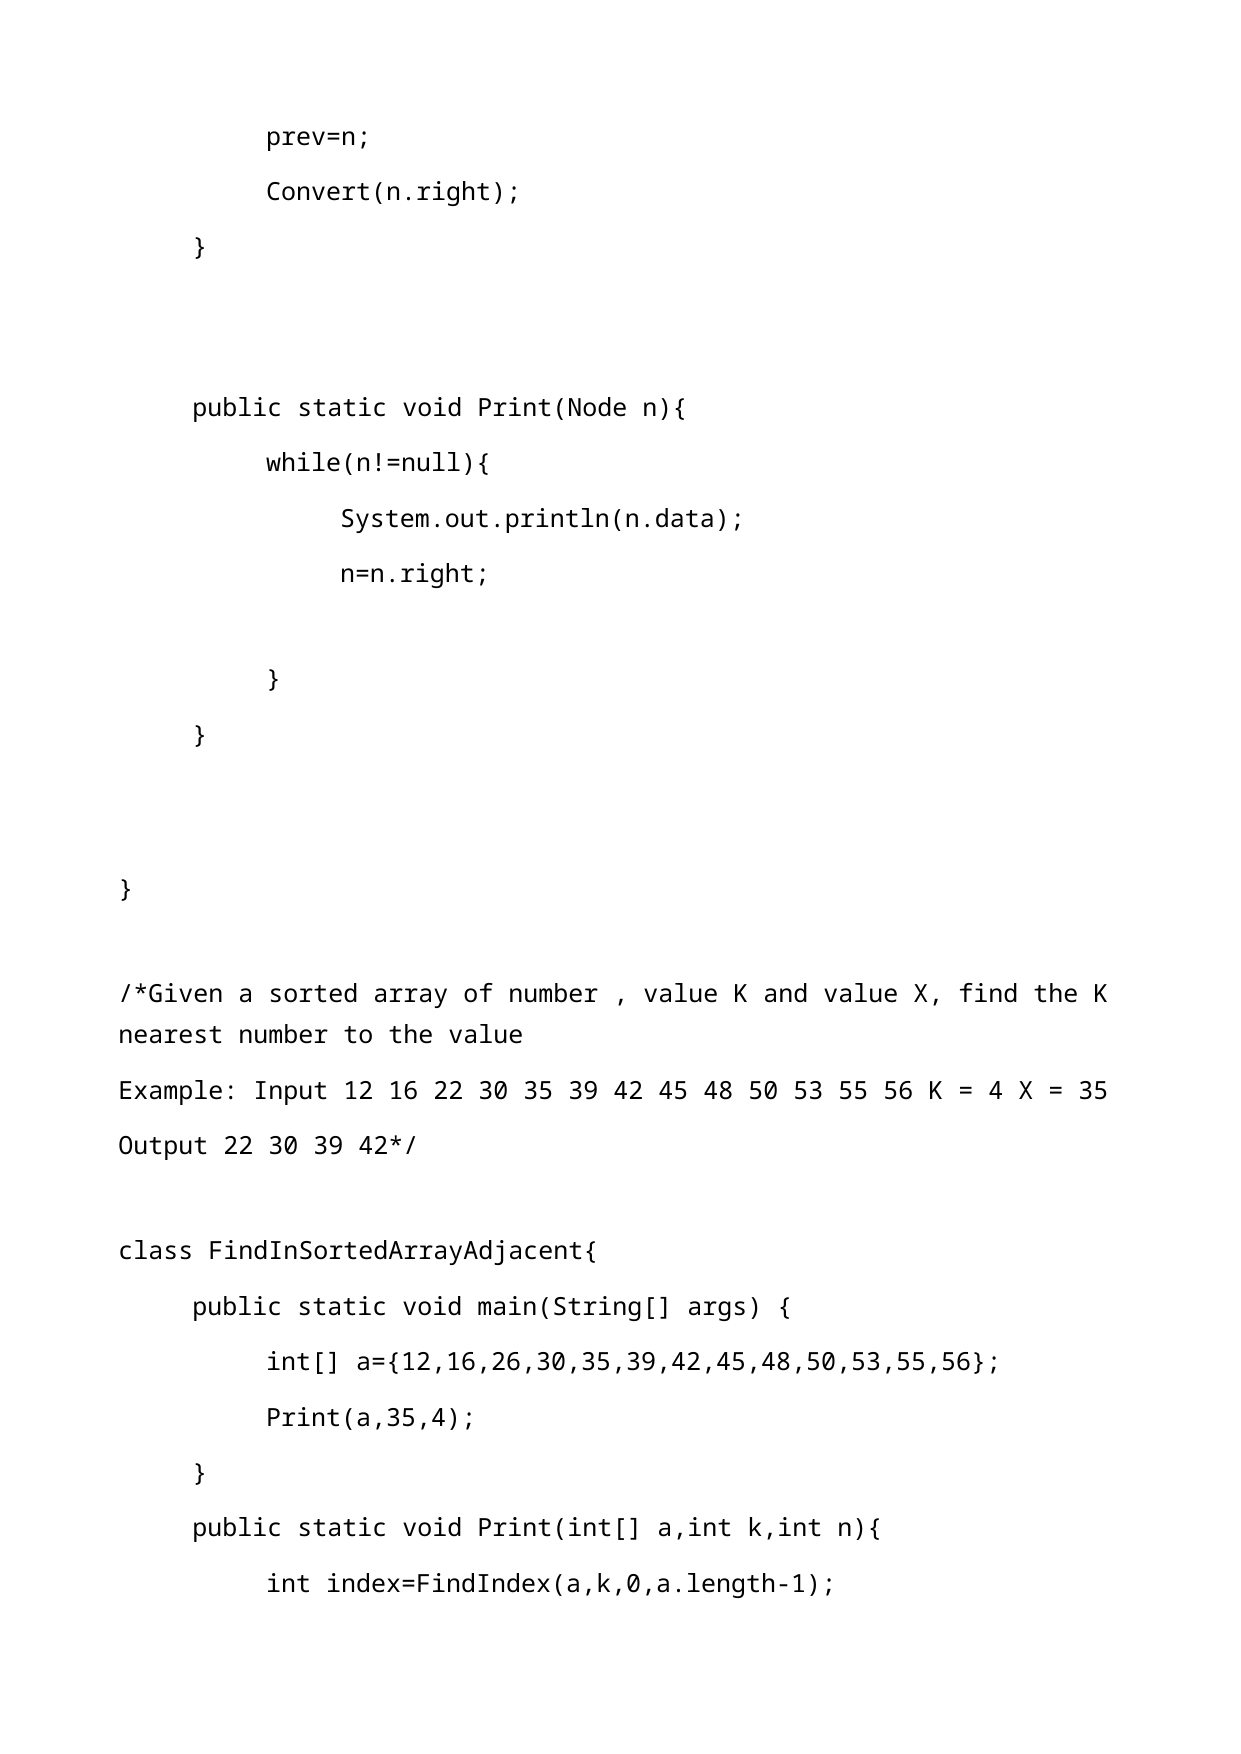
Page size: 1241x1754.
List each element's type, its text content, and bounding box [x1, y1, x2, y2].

text int[] a={12,16,26,30,35,39,42,45,48,50,53,55,56}; [118, 1344, 1122, 1378]
text } [118, 871, 1122, 905]
text Convert(n.right); [118, 173, 1122, 208]
text /*Given a sorted array of number , value K and value X, find the K nearest number to the value [118, 976, 1122, 1051]
text while(n!=null){ [118, 445, 1122, 479]
text System.out.println(n.data); [118, 500, 1122, 534]
text } [118, 229, 1122, 263]
text Print(a,35,4); [118, 1399, 1122, 1433]
text public static void main(String[] args) { [118, 1288, 1122, 1322]
text Output 22 30 39 42*/ [118, 1128, 1122, 1162]
text public static void Print(Node n){ [118, 389, 1122, 423]
text int index=FindIndex(a,k,0,a.length-1); [118, 1565, 1122, 1599]
text n=n.right; [118, 556, 1122, 590]
text Example: Input 12 16 22 30 35 39 42 45 48 50 53 55 56 K = 4 X = 35 [118, 1072, 1122, 1106]
text class FindInSortedArrayAdjacent{ [118, 1233, 1122, 1267]
text } [118, 716, 1122, 750]
text } [118, 1454, 1122, 1489]
text prev=n; [118, 118, 1122, 152]
text public static void Print(int[] a,int k,int n){ [118, 1510, 1122, 1544]
text } [118, 661, 1122, 695]
